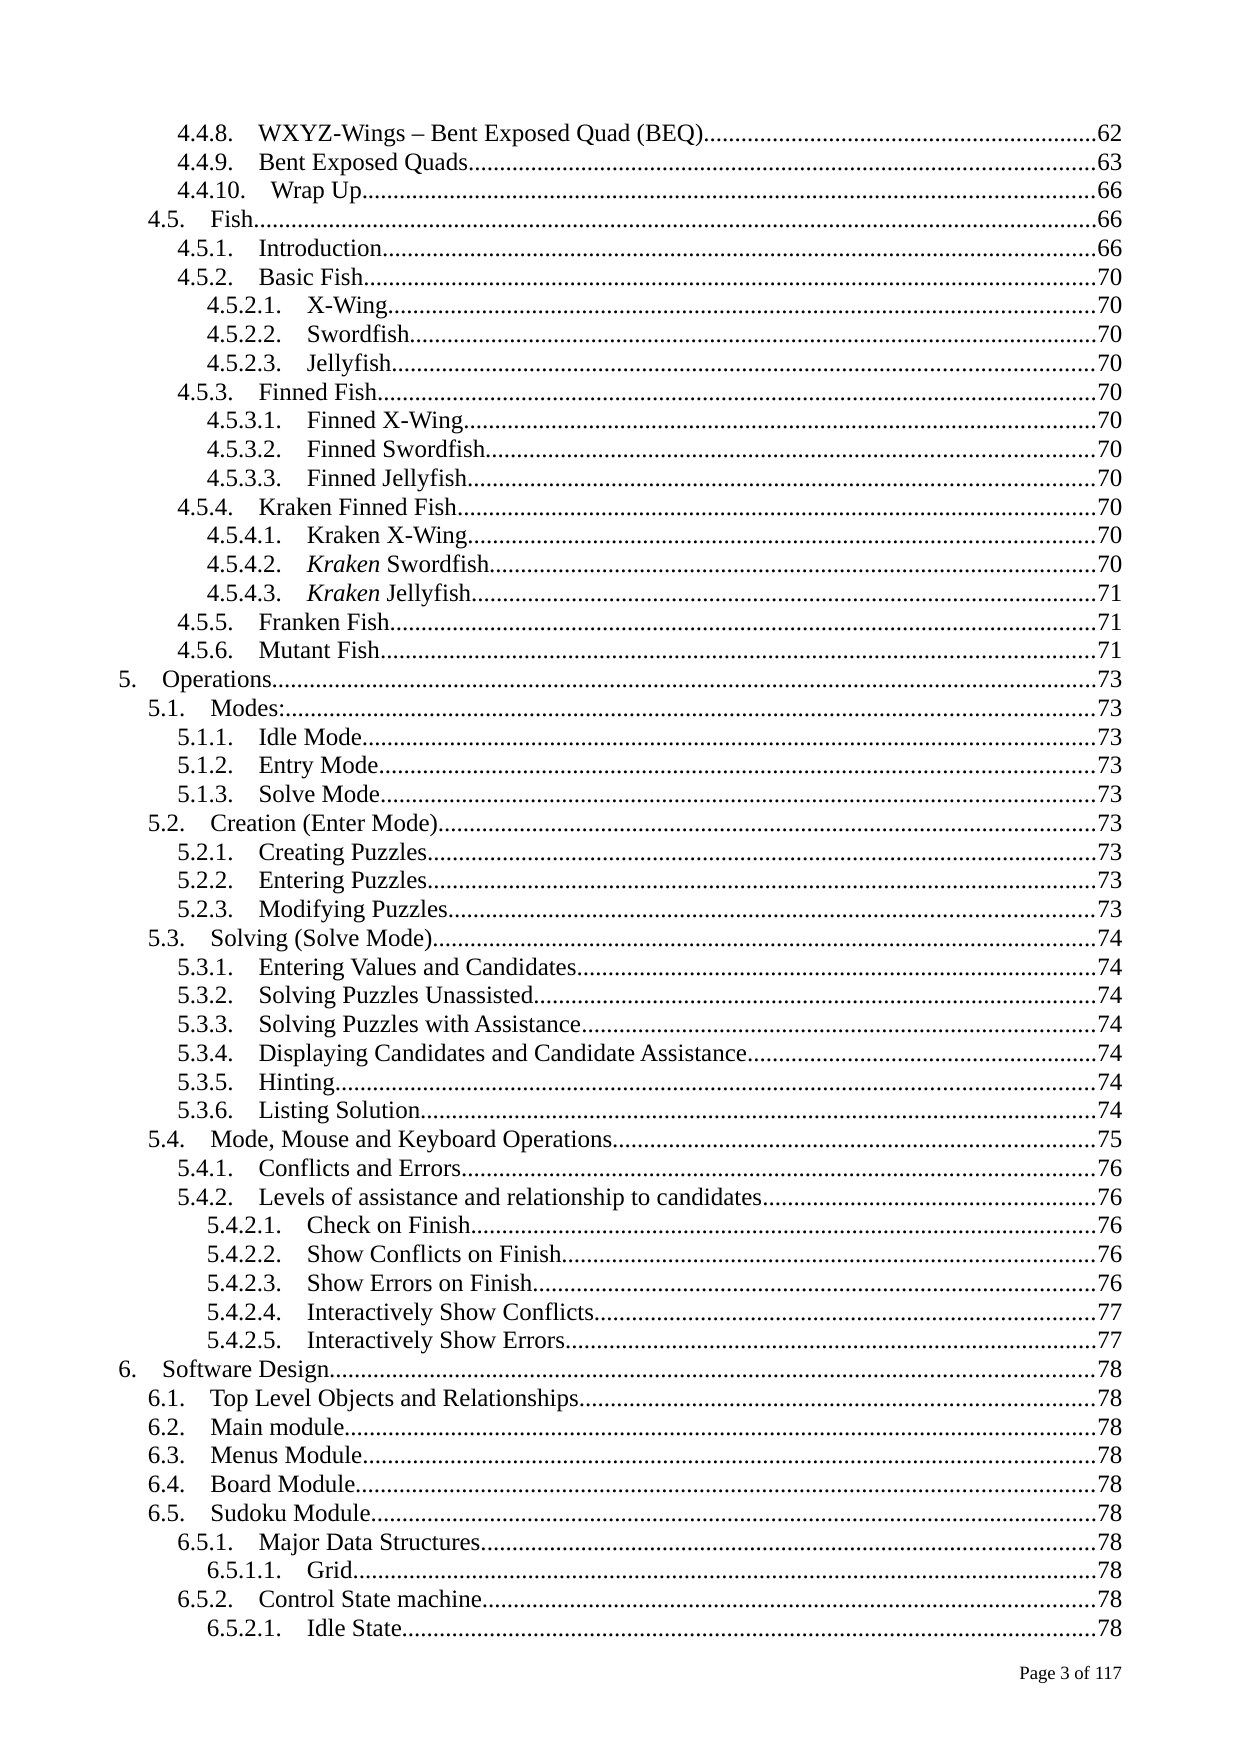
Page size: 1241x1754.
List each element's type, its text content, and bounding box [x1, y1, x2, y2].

text 6. Software Design 78 [118, 1354, 1122, 1383]
text 5.3. Solving (Solve Mode) 74 [148, 923, 1122, 952]
text 5.1. Modes: 73 [148, 693, 1122, 722]
text 4.5.4.2. Kraken Swordfish 70 [207, 549, 1122, 578]
text 6.5. Sudoku Module 78 [148, 1498, 1122, 1527]
text 5.3.1. Entering Values and Candidates 74 [177, 952, 1122, 981]
text 5.2.1. Creating Puzzles 73 [177, 837, 1122, 866]
text 5.4. Mode, Mouse and Keyboard Operations 75 [148, 1124, 1122, 1153]
text 6.5.1.1. Grid. 78 [207, 1556, 1122, 1584]
text 5.3.4. Displaying Candidates and Candidate Assistance 74 [177, 1038, 1122, 1067]
text 4.5.2.3. Jellyfish 70 [207, 348, 1122, 377]
text 6.4. Board Module 78 [148, 1469, 1122, 1498]
text 4.5.3.2. Finned Swordfish 70 [207, 434, 1122, 463]
text 6.3. Menus Module 78 [148, 1441, 1122, 1469]
text 5.4.2.2. Show Conflicts on Finish 76 [207, 1239, 1122, 1268]
text 5.3.6. Listing Solution 74 [177, 1096, 1122, 1124]
text 4.5.2.2. Swordfish 70 [207, 319, 1122, 348]
text 5.3.5. Hinting 74 [177, 1067, 1122, 1096]
text 4.5.4.3. Kraken Jellyfish 71 [207, 578, 1122, 607]
text 5.1.3. Solve Mode 73 [177, 779, 1122, 808]
text 5.4.1. Conflicts and Errors 76 [177, 1153, 1122, 1182]
text 5. Operations 73 [118, 664, 1122, 693]
text 4.5. Fish 66 [148, 204, 1122, 233]
text 6.5.2. Control State machine 78 [177, 1584, 1122, 1613]
text 4.5.6. Mutant Fish 71 [177, 636, 1122, 664]
text 4.5.3. Finned Fish 70 [177, 377, 1122, 406]
text 4.5.5. Franken Fish. 71 [177, 607, 1122, 636]
text 5.2. Creation (Enter Mode) 73 [148, 808, 1122, 837]
text 5.4.2.4. Interactively Show Conflicts 77 [207, 1297, 1122, 1326]
text 4.5.4. Kraken Finned Fish 70 [177, 492, 1122, 521]
text 4.5.2.1. X-Wing 70 [207, 291, 1122, 319]
text 5.1.2. Entry Mode 73 [177, 751, 1122, 779]
text 6.5.1. Major Data Structures. 78 [177, 1527, 1122, 1556]
text 5.3.3. Solving Puzzles with Assistance 74 [177, 1009, 1122, 1038]
text 4.5.3.1. Finned X-Wing 70 [207, 406, 1122, 434]
text 6.5.2.1. Idle State 78 [207, 1613, 1122, 1642]
text 4.4.9. Bent Exposed Quads 63 [177, 147, 1122, 176]
text 6.1. Top Level Objects and Relationships 78 [148, 1383, 1122, 1412]
text 5.2.3. Modifying Puzzles 73 [177, 894, 1122, 923]
text 5.4.2.3. Show Errors on Finish 76 [207, 1268, 1122, 1297]
text 4.5.4.1. Kraken X-Wing 70 [207, 521, 1122, 549]
text 5.4.2.1. Check on Finish. 76 [207, 1211, 1122, 1239]
text 4.5.1. Introduction 66 [177, 233, 1122, 262]
text 4.4.10. Wrap Up. 66 [177, 176, 1122, 204]
text 5.3.2. Solving Puzzles Unassisted 74 [177, 981, 1122, 1009]
text 6.2. Main module 78 [148, 1412, 1122, 1441]
text 5.1.1. Idle Mode 73 [177, 722, 1122, 751]
text 5.4.2.5. Interactively Show Errors 77 [207, 1326, 1122, 1354]
text 4.5.3.3. Finned Jellyfish 70 [207, 463, 1122, 492]
text 4.5.2. Basic Fish 70 [177, 262, 1122, 291]
text 4.4.8. WXYZ-Wings – Bent Exposed Quad (BEQ) 62 [177, 118, 1122, 147]
text 5.2.2. Entering Puzzles 73 [177, 866, 1122, 894]
text 5.4.2. Levels of assistance and relationship to candidates 76 [177, 1182, 1122, 1211]
